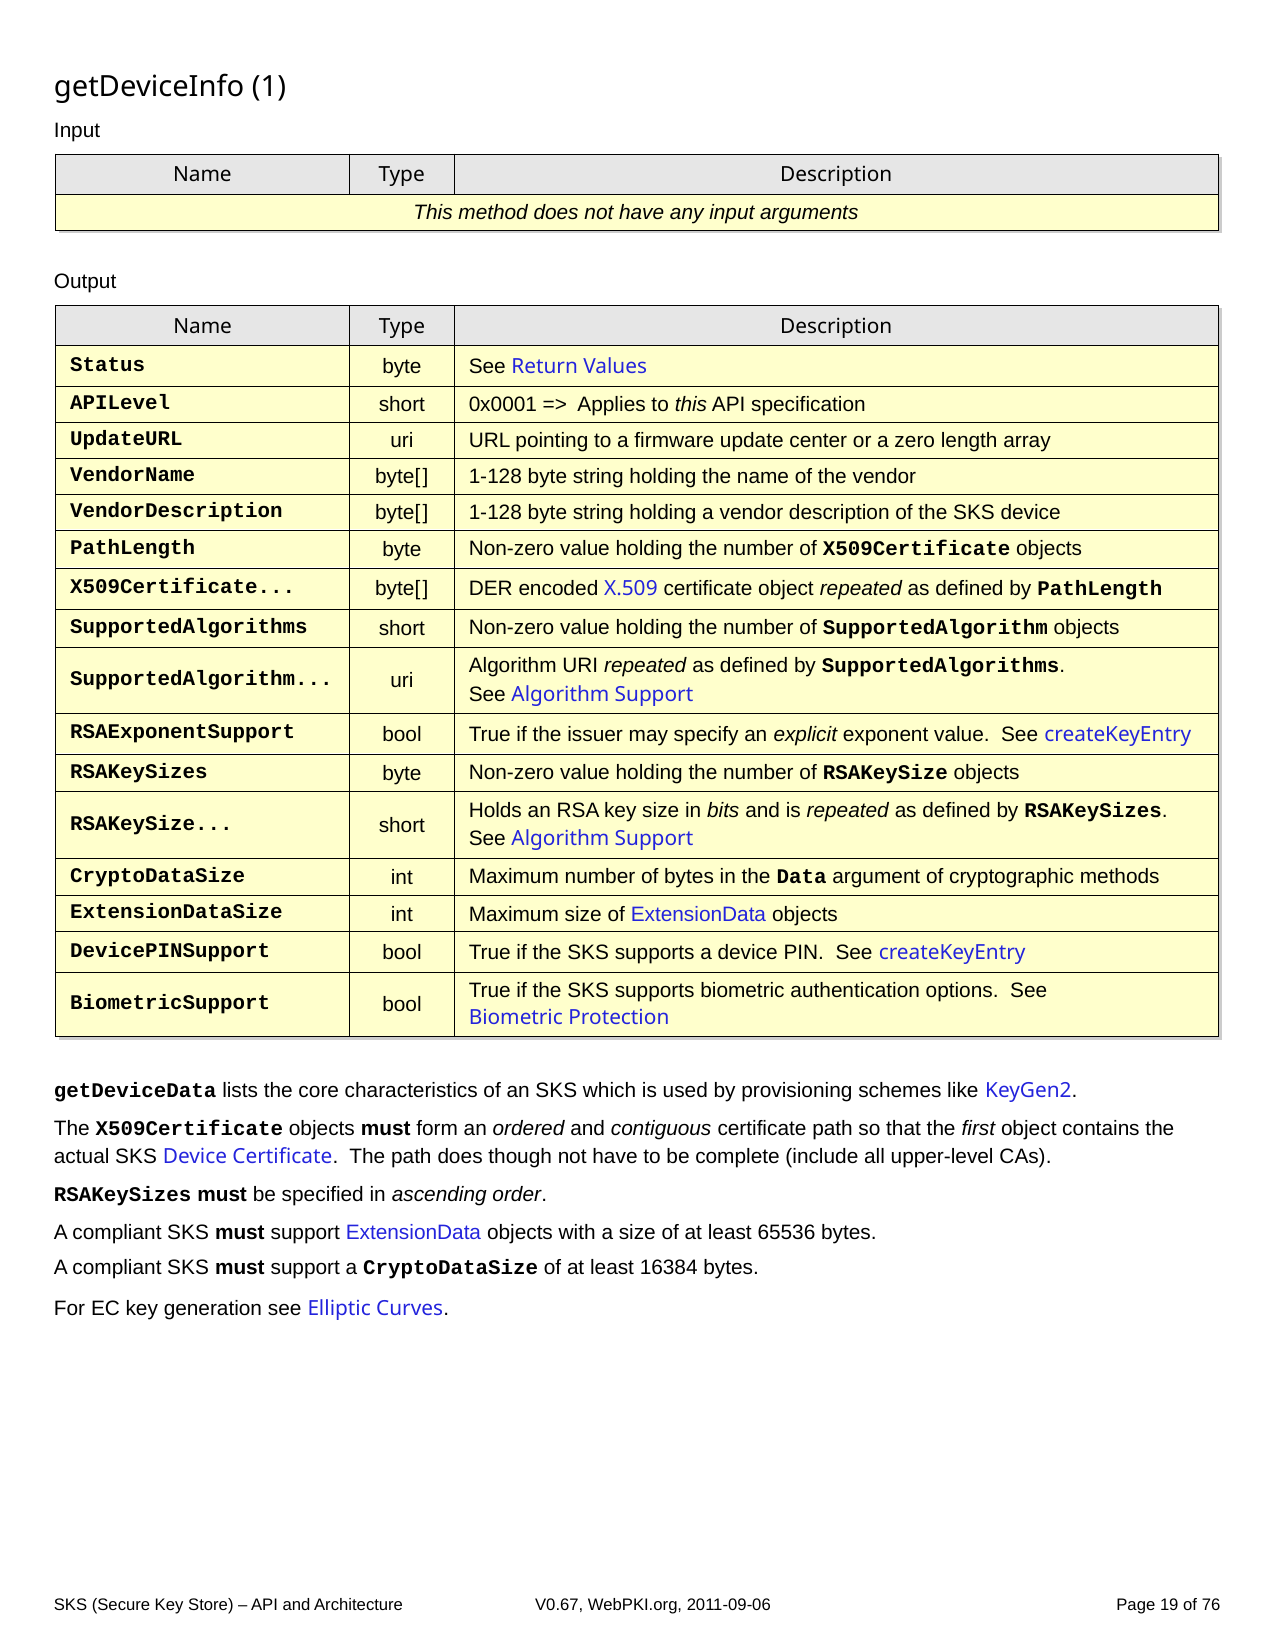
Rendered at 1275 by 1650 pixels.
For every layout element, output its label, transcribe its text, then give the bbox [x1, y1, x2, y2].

table_cell int [350, 859, 454, 895]
table_cell 1-128 byte string holding the name of the vendor [455, 459, 1218, 494]
table_cell ExtensionDataSize [56, 896, 349, 931]
table_cell bool [350, 714, 454, 753]
table_cell URL pointing to a firmware update center or a zero length array [455, 423, 1218, 458]
table_cell Non-zero value holding the number of X509Certificate objects [455, 531, 1218, 567]
table_cell CryptoDataSize [56, 859, 349, 895]
table_cell int [350, 896, 454, 931]
table_cell byte [350, 755, 454, 791]
table_cell APILevel [56, 387, 349, 422]
table_cell Non-zero value holding the number of SupportedAlgorithm objects [455, 610, 1218, 647]
table_cell DER encoded X.509 certificate object repeated as defined by PathLength [455, 569, 1218, 609]
table_cell uri [350, 648, 454, 713]
table_cell byte⁮[ ] [350, 459, 454, 494]
text The X509Certificate objects must form an ordered and contiguous certificate path so that the first object contains the actual SKS Device Certificate. The path does though not have to be complete (include all upper-level CAs). [54, 1116, 1221, 1170]
table_cell RSAKeySize... [56, 792, 349, 858]
table_cell VendorDescription [56, 495, 349, 529]
table_cell X509Certificate... [56, 569, 349, 609]
text RSAKeySizes must be specified in ascending order. [54, 1182, 1221, 1208]
table_cell short [350, 610, 454, 647]
table_header Type [350, 155, 454, 194]
table_cell BiometricSupport [56, 973, 349, 1036]
table_cell Holds an RSA key size in bits and is repeated as defined by RSAKeySizes. See Algorithm Support [455, 792, 1218, 858]
table_cell uri [350, 423, 454, 458]
table_cell This method does not have any input arguments [56, 195, 1218, 230]
text A compliant SKS must support a CryptoDataSize of at least 16384 bytes. [54, 1255, 1221, 1281]
table_cell byte [350, 346, 454, 386]
table_cell bool [350, 932, 454, 972]
table_cell Non-zero value holding the number of RSAKeySize objects [455, 755, 1218, 791]
table_cell True if the issuer may specify an explicit exponent value. See createKeyEntry [455, 714, 1218, 753]
table_cell Status [56, 346, 349, 386]
table_cell short [350, 792, 454, 858]
table_header Description [455, 155, 1218, 194]
table_header Name [56, 155, 349, 194]
table_cell byte⁮[ ] [350, 569, 454, 609]
table_cell byte [350, 531, 454, 567]
table_cell RSAExponentSupport [56, 714, 349, 753]
table_cell Algorithm URI repeated as defined by SupportedAlgorithms. See Algorithm Support [455, 648, 1218, 713]
table_cell bool [350, 973, 454, 1036]
table_cell DevicePINSupport [56, 932, 349, 972]
text getDeviceData lists the core characteristics of an SKS which is used by provisioning schemes like KeyGen2. [54, 1076, 1221, 1104]
text For EC key generation see Elliptic Curves. [54, 1293, 1221, 1321]
table_cell RSAKeySizes [56, 755, 349, 791]
text Output [54, 269, 1221, 293]
text A compliant SKS must support ExtensionData objects with a size of at least 65536 bytes. [54, 1219, 1221, 1243]
table_cell VendorName [56, 459, 349, 494]
table_cell UpdateURL [56, 423, 349, 458]
table_cell See Return Values [455, 346, 1218, 386]
table_cell True if the SKS supports a device PIN. See createKeyEntry [455, 932, 1218, 972]
table_cell True if the SKS supports biometric authentication options. See Biometric Protection [455, 973, 1218, 1036]
table_cell short [350, 387, 454, 422]
table_cell SupportedAlgorithms [56, 610, 349, 647]
table_cell 0x0001 => Applies to this API specification [455, 387, 1218, 422]
table_cell SupportedAlgorithm... [56, 648, 349, 713]
subtitle getDeviceInfo (1) [54, 66, 1221, 105]
table_cell Maximum number of bytes in the Data argument of cryptographic methods [455, 859, 1218, 895]
text Input [54, 118, 1221, 142]
table_cell PathLength [56, 531, 349, 567]
table_cell 1-128 byte string holding a vendor description of the SKS device [455, 495, 1218, 529]
table_cell Maximum size of ExtensionData objects [455, 896, 1218, 931]
table_cell byte⁮[ ] [350, 495, 454, 529]
table_header Type [350, 306, 454, 345]
table_header Name [56, 306, 349, 345]
table_header Description [455, 306, 1218, 345]
